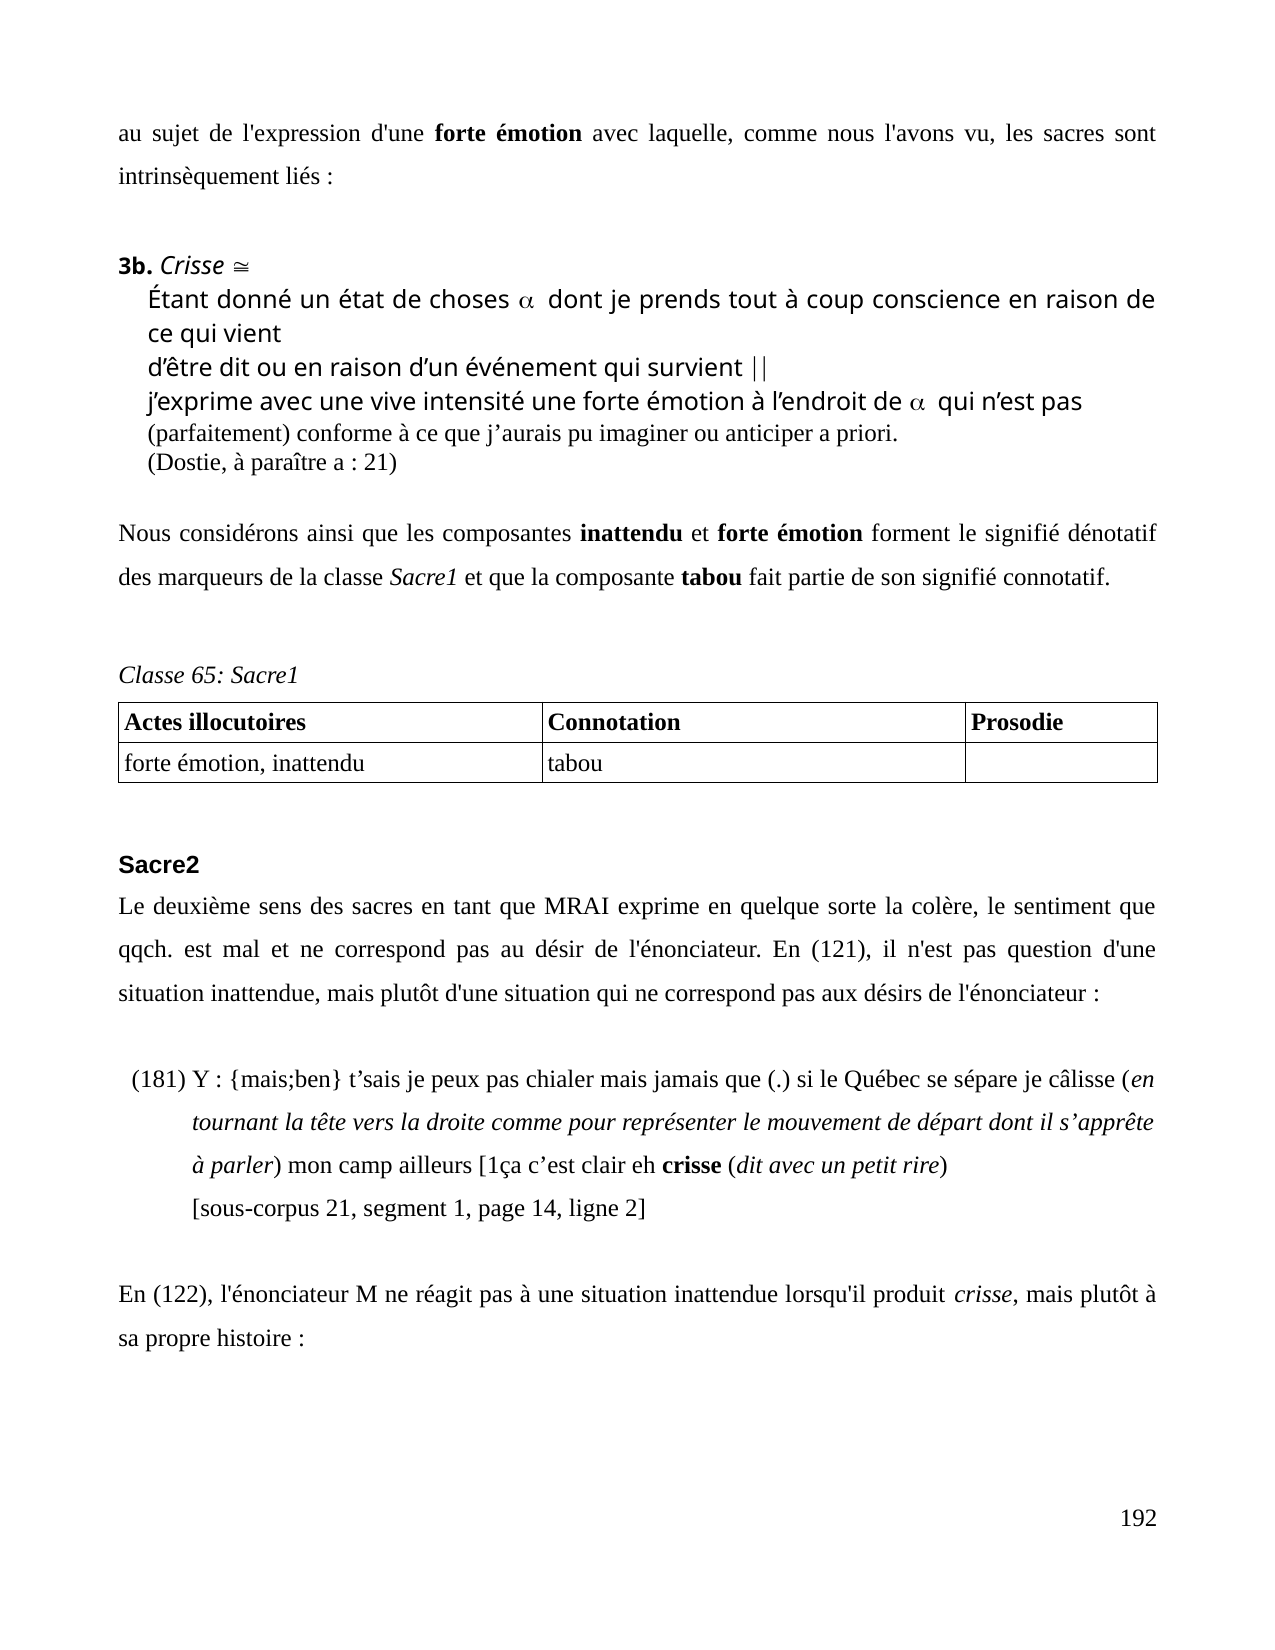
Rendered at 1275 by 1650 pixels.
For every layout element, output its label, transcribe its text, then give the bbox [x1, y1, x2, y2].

text En (122), l'énonciateur M ne réagit pas à une situation inattendue lorsqu'il produit crisse, mais plutôt à sa propre histoire : [118, 1279, 1157, 1351]
subtitle Sacre2 [118, 850, 1157, 879]
text Le deuxième sens des sacres en tant que MRAI exprime en quelque sorte la colère, le sentiment que qqch. est mal et ne correspond pas au désir de l'énonciateur. En (121), il n'est pas question d'une situation inattendue, mais plutôt d'une situation qui ne correspond pas aux désirs de l'énonciateur : [118, 891, 1157, 1006]
text [sous-corpus 21, segment 1, page 14, ligne 2] [131, 1193, 1157, 1222]
text Classe 65: Sacre1 [118, 660, 1157, 689]
table_header Actes illocutoires [119, 703, 542, 742]
table_header Connotation [543, 703, 965, 742]
table_header Prosodie [966, 703, 1157, 742]
text (Dostie, à paraître a : 21) [147, 447, 1157, 475]
table_cell tabou [543, 743, 965, 782]
text Nous considérons ainsi que les composantes inattendu et forte émotion forment le signifié dénotatif des marqueurs de la classe Sacre1 et que la composante tabou fait partie de son signifié connotatif. [118, 518, 1157, 590]
text Étant donné un état de choses α dont je prends tout à coup conscience en raison de ce qui vient [147, 282, 1157, 350]
text d’être dit ou en raison d’un événement qui survient || [147, 350, 1157, 384]
text 3b. Crisse ≅ [118, 247, 1157, 282]
table_cell [966, 743, 1157, 782]
text (parfaitement) conforme à ce que j’aurais pu imaginer ou anticiper a priori. [147, 418, 1157, 447]
text j’exprime avec une vive intensité une forte émotion à l’endroit de α qui n’est pas [147, 384, 1157, 418]
text au sujet de l'expression d'une forte émotion avec laquelle, comme nous l'avons vu, les sacres sont intrinsèquement liés : [118, 118, 1157, 190]
table_cell forte émotion, inattendu [119, 743, 542, 782]
text (181) Y : {mais;ben} t’sais je peux pas chialer mais jamais que (.) si le Québec se sépare je câlisse (en tournant la tête vers la droite comme pour représenter le mouvement de départ dont il s’apprête à parler) mon camp ailleurs [1ça c’est clair eh crisse (dit avec un petit rire) [131, 1064, 1157, 1179]
